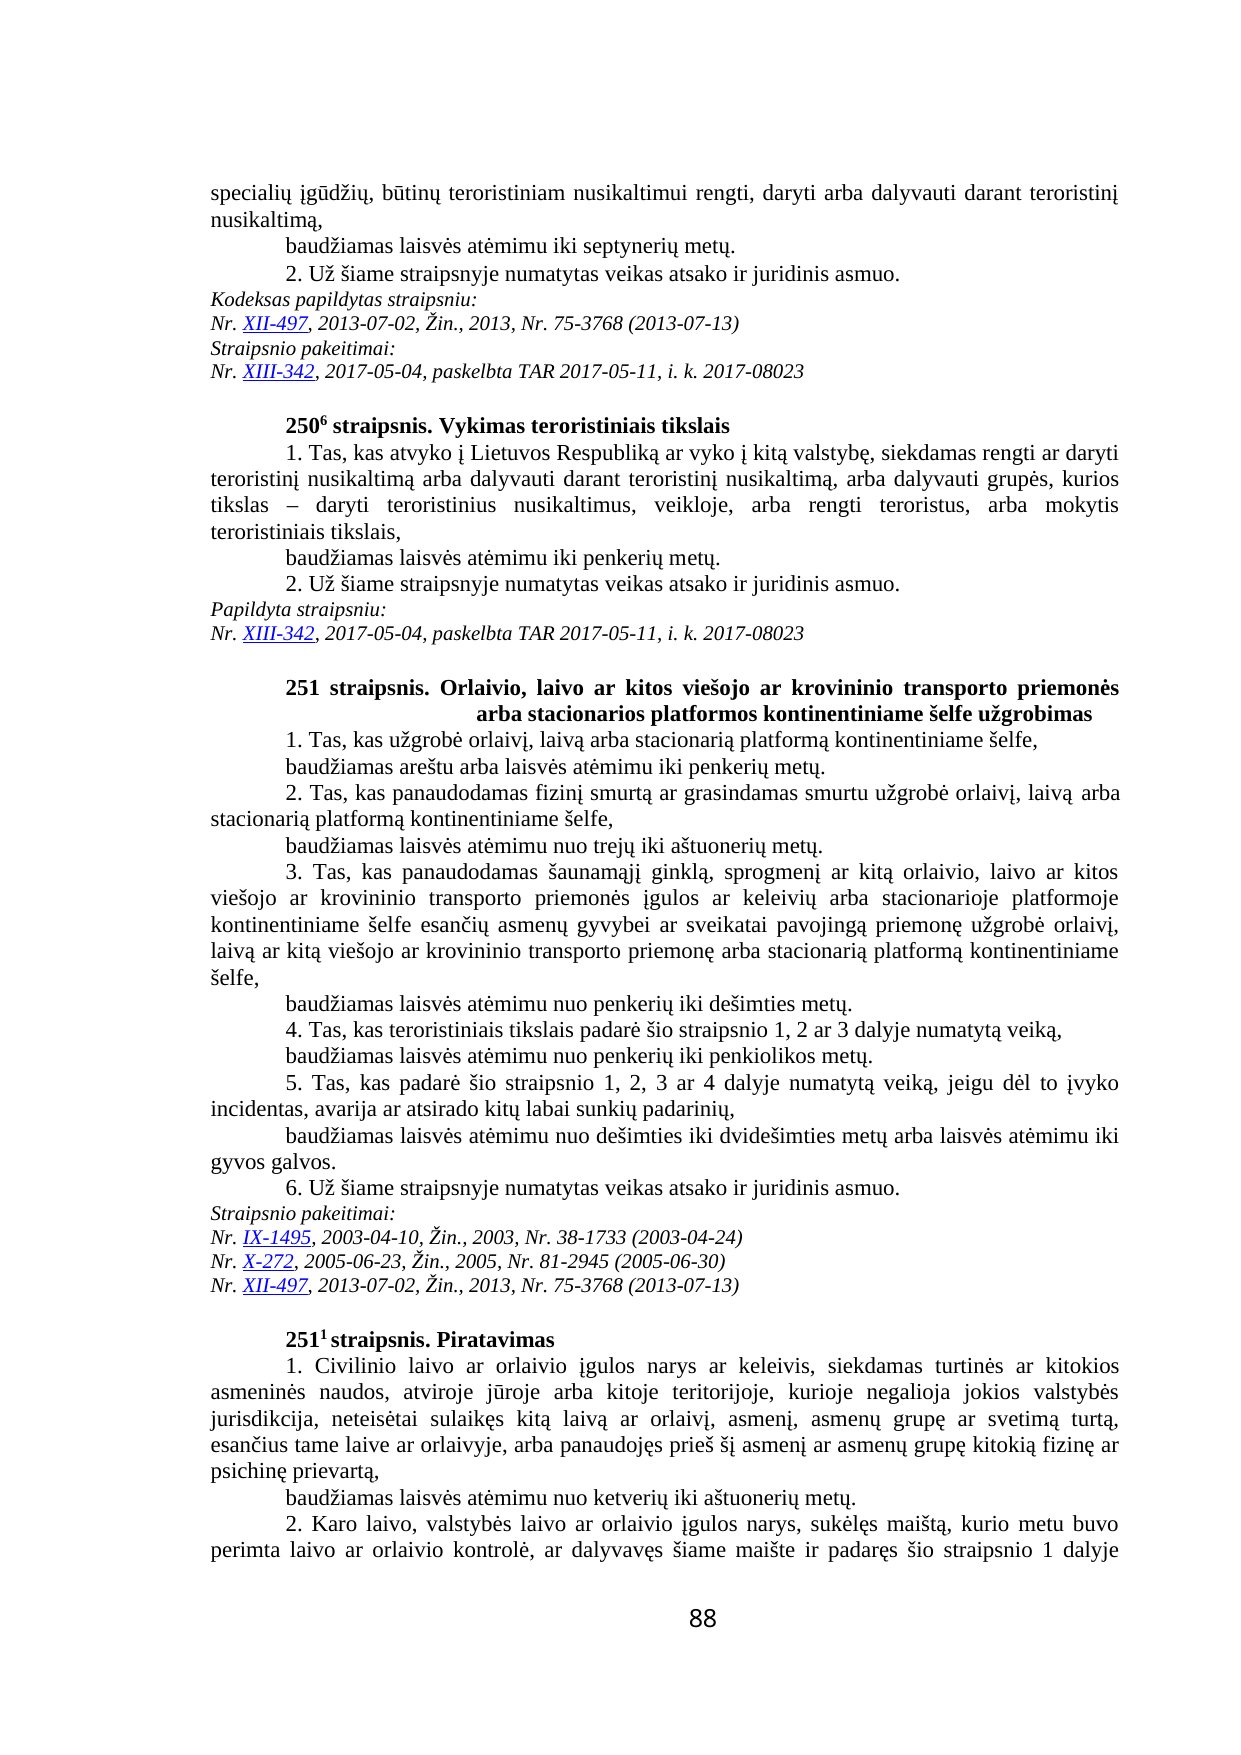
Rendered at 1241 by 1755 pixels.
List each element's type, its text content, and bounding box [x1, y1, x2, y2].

text Nr. X-272, 2005-06-23, Žin., 2005, Nr. 81-2945 (2005-06-30) [210, 1249, 1120, 1273]
text 2511 straipsnis. Piratavimas [210, 1326, 1120, 1352]
text baudžiamas laisvės atėmimu nuo dešimties iki dvidešimties metų arba laisvės atėmimu iki gyvos galvos. [210, 1122, 1120, 1174]
text 2. Už šiame straipsnyje numatytas veikas atsako ir juridinis asmuo. [210, 258, 1120, 287]
text Nr. XII-497, 2013-07-02, Žin., 2013, Nr. 75-3768 (2013-07-13) [210, 311, 1120, 335]
text baudžiamas laisvės atėmimu nuo penkerių iki dešimties metų. [210, 990, 1120, 1016]
text baudžiamas laisvės atėmimu iki penkerių metų. [210, 544, 1120, 570]
text 1. Civilinio laivo ar orlaivio įgulos narys ar keleivis, siekdamas turtinės ar kitokios asmeninės naudos, atviroje jūroje arba kitoje teritorijoje, kurioje negalioja jokios valstybės jurisdikcija, neteisėtai sulaikęs kitą laivą ar orlaivį, asmenį, asmenų grupę ar svetimą turtą, esančius tame laive ar orlaivyje, arba panaudojęs prieš šį asmenį ar asmenų grupę kitokią fizinę ar psichinę prievartą, [210, 1352, 1120, 1484]
text 2. Karo laivo, valstybės laivo ar orlaivio įgulos narys, sukėlęs maištą, kurio metu buvo perimta laivo ar orlaivio kontrolė, ar dalyvavęs šiame maište ir padaręs šio straipsnio 1 dalyje [210, 1510, 1120, 1563]
text 2506 straipsnis. Vykimas teroristiniais tikslais [210, 412, 1120, 439]
text 251 straipsnis. Orlaivio, laivo ar kitos viešojo ar krovininio transporto priemonės arba stacionarios platformos kontinentiniame šelfe užgrobimas [285, 674, 1120, 726]
text Kodeksas papildytas straipsniu: [210, 287, 1120, 311]
text baudžiamas laisvės atėmimu iki septynerių metų. [210, 232, 1120, 258]
text 1. Tas, kas užgrobė orlaivį, laivą arba stacionarią platformą kontinentiniame šelfe, [210, 726, 1120, 753]
text 2. Tas, kas panaudodamas fizinį smurtą ar grasindamas smurtu užgrobė orlaivį, laivą arba stacionarią platformą kontinentiniame šelfe, [210, 779, 1120, 832]
text 5. Tas, kas padarė šio straipsnio 1, 2, 3 ar 4 dalyje numatytą veiką, jeigu dėl to įvyko incidentas, avarija ar atsirado kitų labai sunkių padarinių, [210, 1069, 1120, 1122]
text Straipsnio pakeitimai: [210, 335, 1120, 359]
text 6. Už šiame straipsnyje numatytas veikas atsako ir juridinis asmuo. [210, 1174, 1120, 1201]
text 2. Už šiame straipsnyje numatytas veikas atsako ir juridinis asmuo. [210, 570, 1120, 597]
text 1. Tas, kas atvyko į Lietuvos Respubliką ar vyko į kitą valstybę, siekdamas rengti ar daryti teroristinį nusikaltimą arba dalyvauti darant teroristinį nusikaltimą, arba dalyvauti grupės, kurios tikslas – daryti teroristinius nusikaltimus, veikloje, arba rengti teroristus, arba mokytis teroristiniais tikslais, [210, 439, 1120, 544]
text baudžiamas laisvės atėmimu nuo trejų iki aštuonerių metų. [210, 832, 1120, 858]
text Straipsnio pakeitimai: [210, 1201, 1120, 1225]
text Nr. XIII-342, 2017-05-04, paskelbta TAR 2017-05-11, i. k. 2017-08023 [210, 621, 1120, 645]
text 4. Tas, kas teroristiniais tikslais padarė šio straipsnio 1, 2 ar 3 dalyje numatytą veiką, [210, 1016, 1120, 1043]
text Nr. XIII-342, 2017-05-04, paskelbta TAR 2017-05-11, i. k. 2017-08023 [210, 359, 1120, 383]
text baudžiamas laisvės atėmimu nuo ketverių iki aštuonerių metų. [210, 1484, 1120, 1510]
text specialių įgūdžių, būtinų teroristiniam nusikaltimui rengti, daryti arba dalyvauti darant teroristinį nusikaltimą, [210, 179, 1120, 232]
text Nr. IX-1495, 2003-04-10, Žin., 2003, Nr. 38-1733 (2003-04-24) [210, 1225, 1120, 1249]
text baudžiamas laisvės atėmimu nuo penkerių iki penkiolikos metų. [210, 1043, 1120, 1069]
text baudžiamas areštu arba laisvės atėmimu iki penkerių metų. [210, 753, 1120, 779]
text 3. Tas, kas panaudodamas šaunamąjį ginklą, sprogmenį ar kitą orlaivio, laivo ar kitos viešojo ar krovininio transporto priemonės įgulos ar keleivių arba stacionarioje platformoje kontinentiniame šelfe esančių asmenų gyvybei ar sveikatai pavojingą priemonę užgrobė orlaivį, laivą ar kitą viešojo ar krovininio transporto priemonę arba stacionarią platformą kontinentiniame šelfe, [210, 858, 1120, 990]
text Nr. XII-497, 2013-07-02, Žin., 2013, Nr. 75-3768 (2013-07-13) [210, 1273, 1120, 1297]
text Papildyta straipsniu: [210, 597, 1120, 621]
